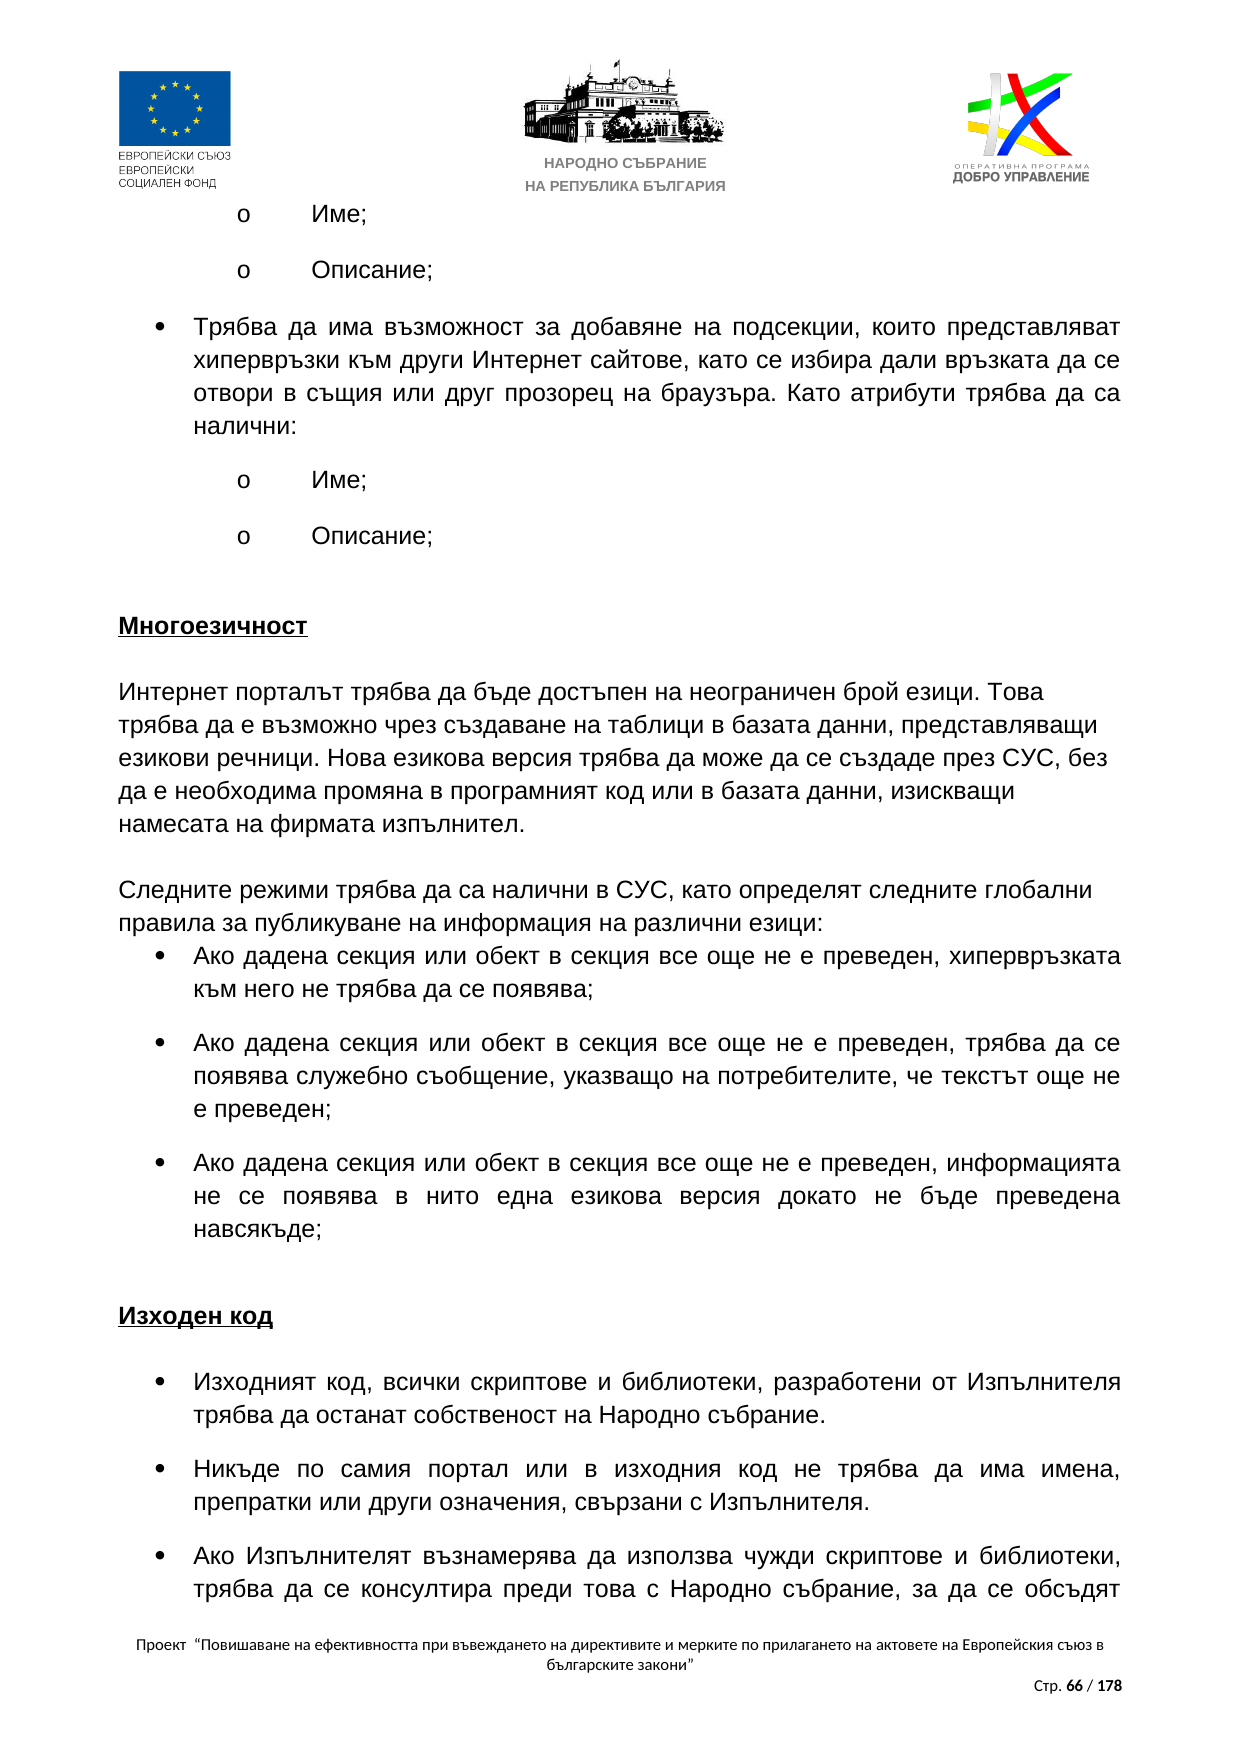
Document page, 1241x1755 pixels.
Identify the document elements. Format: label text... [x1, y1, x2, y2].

text Изходен код [118, 1301, 1122, 1329]
list Име; [236, 465, 1122, 496]
list Ако Изпълнителят възнамерява да използва чужди скриптове и библиотеки, трябва да се консултира преди това с Народно събрание, за да се обсъдят [156, 1541, 1122, 1603]
text Интернет порталът трябва да бъде достъпен на неограничен брой езици. Това трябва да е възможно чрез създаване на таблици в базата данни, представляващи езикови речници. Нова езикова версия трябва да може да се създаде през СУС, без да е необходима промяна в програмният код или в базата данни, изискващи намесата на фирмата изпълнител. [118, 677, 1122, 837]
list Описание; [236, 256, 1122, 286]
list Име; [236, 199, 1122, 230]
list Ако дадена секция или обект в секция все още не е преведен, хипервръзката към него не трябва да се появява; [156, 941, 1122, 1003]
list Никъде по самия портал или в изходния код не трябва да има имена, препратки или други означения, свързани с Изпълнителя. [156, 1454, 1122, 1516]
text Многоезичност [118, 611, 1122, 639]
list Описание; [236, 521, 1122, 552]
list Изходният код, всички скриптове и библиотеки, разработени от Изпълнителя трябва да останат собственост на Народно събрание. [156, 1367, 1122, 1429]
list Трябва да има възможност за добавяне на подсекции, които представляват хипервръзки към други Интернет сайтове, като се избира дали връзката да се отвори в същия или друг прозорец на браузъра. Като атрибути трябва да са налични: [156, 312, 1122, 440]
list Ако дадена секция или обект в секция все още не е преведен, информацията не се появява в нито една езикова версия докато не бъде преведена навсякъде; [156, 1148, 1122, 1243]
list Ако дадена секция или обект в секция все още не е преведен, трябва да се появява служебно съобщение, указващо на потребителите, че текстът още не е преведен; [156, 1028, 1122, 1123]
text Следните режими трябва да са налични в СУС, като определят следните глобални правила за публикуване на информация на различни езици: [118, 875, 1122, 937]
